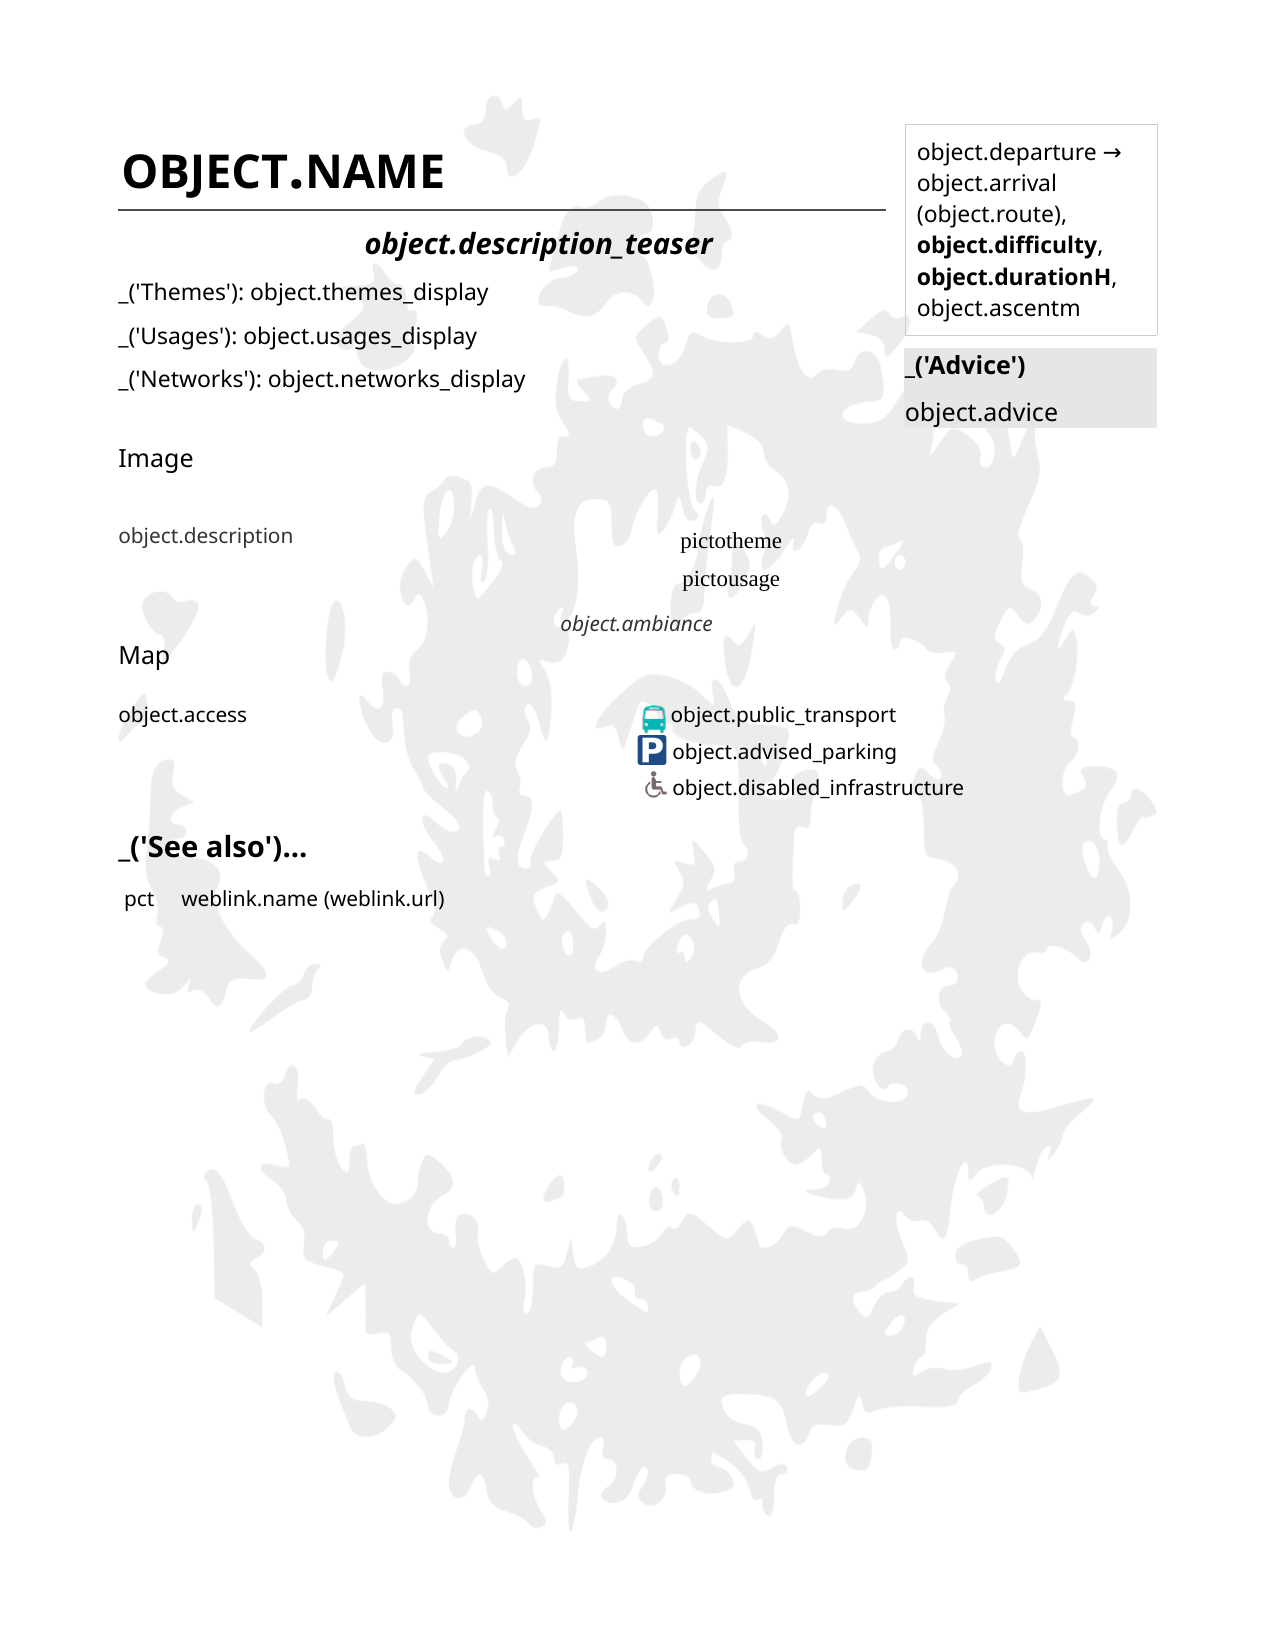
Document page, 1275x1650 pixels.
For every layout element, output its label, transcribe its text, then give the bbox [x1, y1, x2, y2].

text object.public_transport [637, 701, 1157, 736]
text object.description_teaser [118, 224, 895, 263]
text object.advice [904, 394, 1157, 428]
table_header pct [118, 879, 175, 918]
text object.advised_parking [637, 736, 1157, 766]
picture [118, 95, 1157, 441]
text _('Usages'): object.usages_display [118, 319, 895, 351]
text Image [118, 441, 1157, 475]
text _('Themes'): object.themes_display [118, 276, 895, 307]
text _('Advice') [904, 348, 1157, 382]
picture [118, 866, 1157, 879]
picture [118, 702, 1157, 826]
text object.access [118, 701, 637, 729]
text object.ambiance [118, 609, 1157, 638]
text object.departure → object.arrival (object.route), object.difficulty, object.durationH, object.ascentm [906, 125, 1157, 335]
subtitle object.name [118, 123, 886, 209]
text object.disabled_infrastructure [673, 766, 1157, 801]
table_header weblink.name (weblink.url) [175, 879, 1157, 918]
picture [118, 475, 1157, 609]
text _('Networks'): object.networks_display [118, 363, 895, 394]
picture [118, 672, 1157, 701]
table_header pictousage [631, 559, 831, 597]
table_header pictotheme [631, 521, 831, 559]
text object.description [118, 521, 524, 550]
subtitle _('See also')... [118, 826, 1157, 866]
text Map [118, 638, 1157, 672]
picture [118, 918, 1157, 1532]
